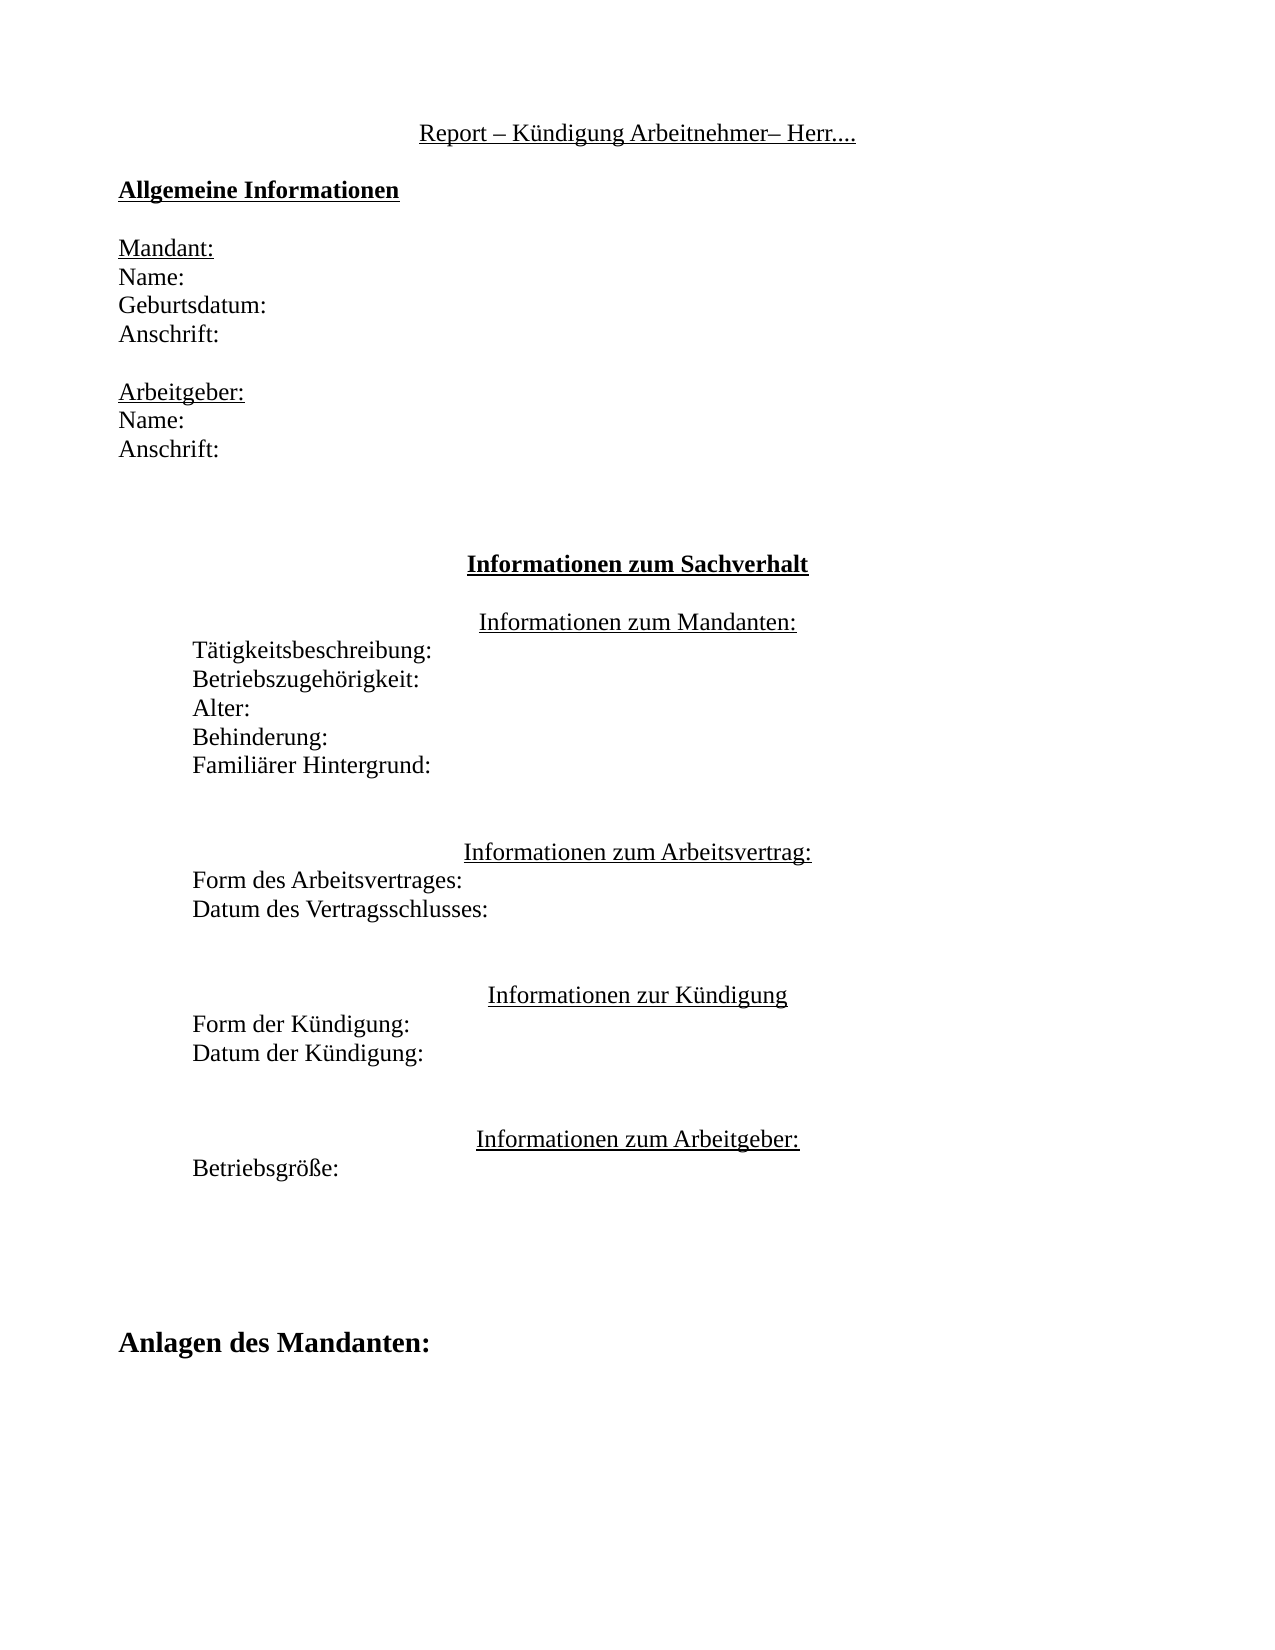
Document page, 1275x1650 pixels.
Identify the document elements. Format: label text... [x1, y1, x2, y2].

text Report – Kündigung Arbeitnehmer– Herr.... [118, 118, 1157, 147]
text Name: [118, 406, 1157, 434]
text Allgemeine Informationen [118, 176, 1157, 204]
text Anschrift: [118, 319, 1157, 348]
text Name: [118, 262, 1157, 291]
text Behinderung: [118, 722, 1157, 751]
text Betriebsgröße: [118, 1153, 1157, 1182]
text Informationen zum Sachverhalt [118, 549, 1157, 578]
text Familiärer Hintergrund: [118, 751, 1157, 779]
text Anschrift: [118, 434, 1157, 463]
text Informationen zur Kündigung [118, 981, 1157, 1009]
text Informationen zum Arbeitsvertrag: [118, 837, 1157, 866]
text Tätigkeitsbeschreibung: [118, 636, 1157, 664]
text Mandant: [118, 233, 1157, 262]
text Geburtsdatum: [118, 291, 1157, 319]
text Datum des Vertragsschlusses: [118, 894, 1157, 923]
text Informationen zum Mandanten: [118, 607, 1157, 636]
text Anlagen des Mandanten: [118, 1326, 1157, 1359]
text Alter: [118, 693, 1157, 722]
text Form der Kündigung: [118, 1009, 1157, 1038]
text Datum der Kündigung: [118, 1038, 1157, 1067]
text Form des Arbeitsvertrages: [118, 866, 1157, 894]
text Betriebszugehörigkeit: [118, 664, 1157, 693]
text Informationen zum Arbeitgeber: [118, 1124, 1157, 1153]
text Arbeitgeber: [118, 377, 1157, 406]
